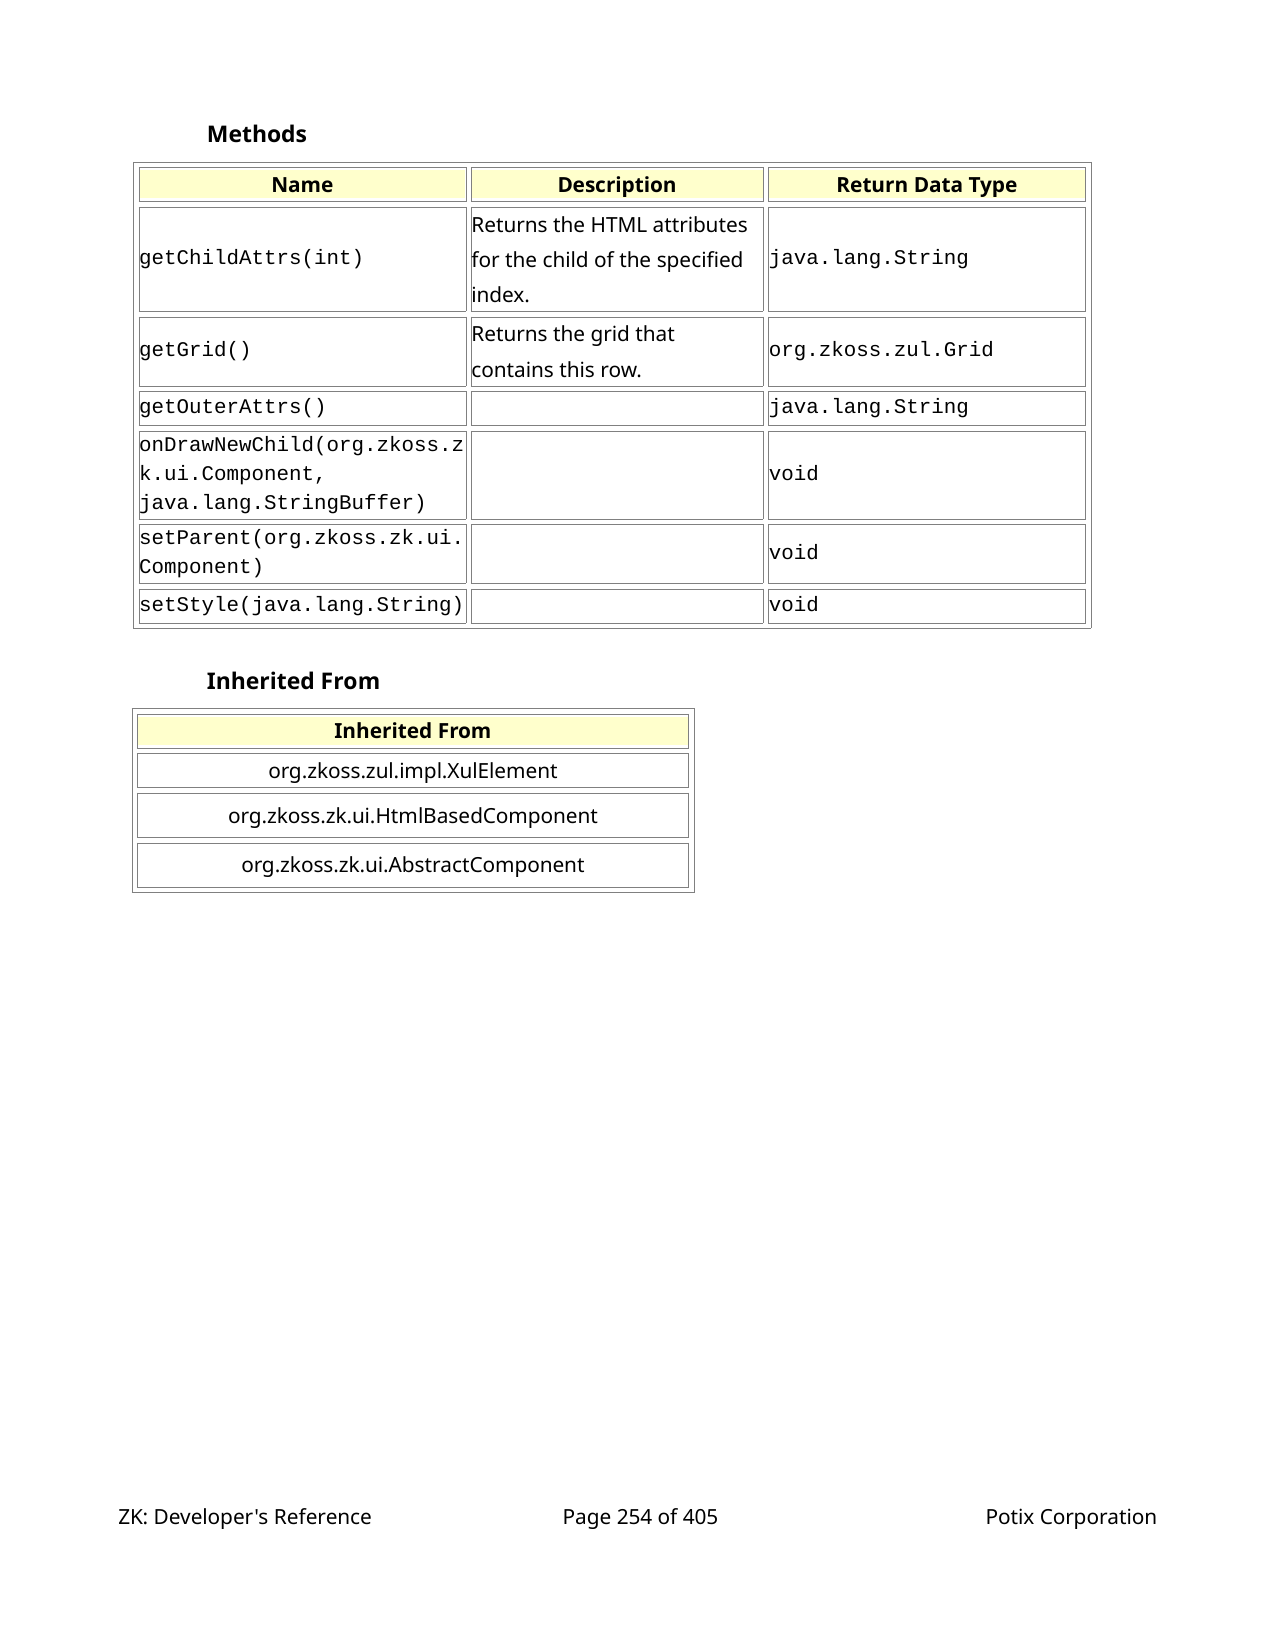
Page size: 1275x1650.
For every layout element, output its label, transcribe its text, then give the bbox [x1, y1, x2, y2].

table_cell [472, 392, 763, 425]
table_cell Returns the HTML attributes for the child of the specified index. [468, 201, 766, 311]
table_cell java.lang.String [766, 201, 1088, 311]
subtitle Inherited From [207, 665, 1157, 696]
table_cell void [766, 519, 1088, 583]
table_cell [472, 432, 763, 519]
table_header Return Data Type [766, 163, 1088, 201]
subtitle Methods [207, 118, 1157, 149]
table_cell setParent(org.zkoss.zk.ui.Component) [136, 519, 468, 583]
table_cell setStyle(java.lang.String) [136, 583, 468, 623]
table_cell [472, 525, 763, 583]
table_cell org.zkoss.zul.impl.XulElement [134, 748, 691, 787]
table_header Description [468, 163, 766, 201]
table_cell org.zkoss.zk.ui.AbstractComponent [134, 837, 691, 887]
table_cell getGrid() [136, 311, 468, 386]
table_header Inherited From [134, 709, 691, 748]
table_cell [468, 583, 766, 623]
table_cell getChildAttrs(int) [136, 201, 468, 311]
table_cell org.zkoss.zul.Grid [766, 311, 1088, 386]
table_cell getOuterAttrs() [136, 386, 468, 425]
table_cell onDrawNewChild(org.zkoss.zk.ui.Component, java.lang.StringBuffer) [136, 425, 468, 519]
table_cell Returns the grid that contains this row. [468, 311, 766, 386]
table_cell [472, 590, 763, 623]
table_cell void [766, 425, 1088, 519]
table_cell org.zkoss.zk.ui.HtmlBasedComponent [134, 787, 691, 837]
table_cell java.lang.String [766, 386, 1088, 425]
table_cell [468, 425, 766, 519]
table_cell void [766, 583, 1088, 623]
table_cell [468, 519, 766, 583]
table_cell [468, 386, 766, 425]
table_header Name [136, 163, 468, 201]
